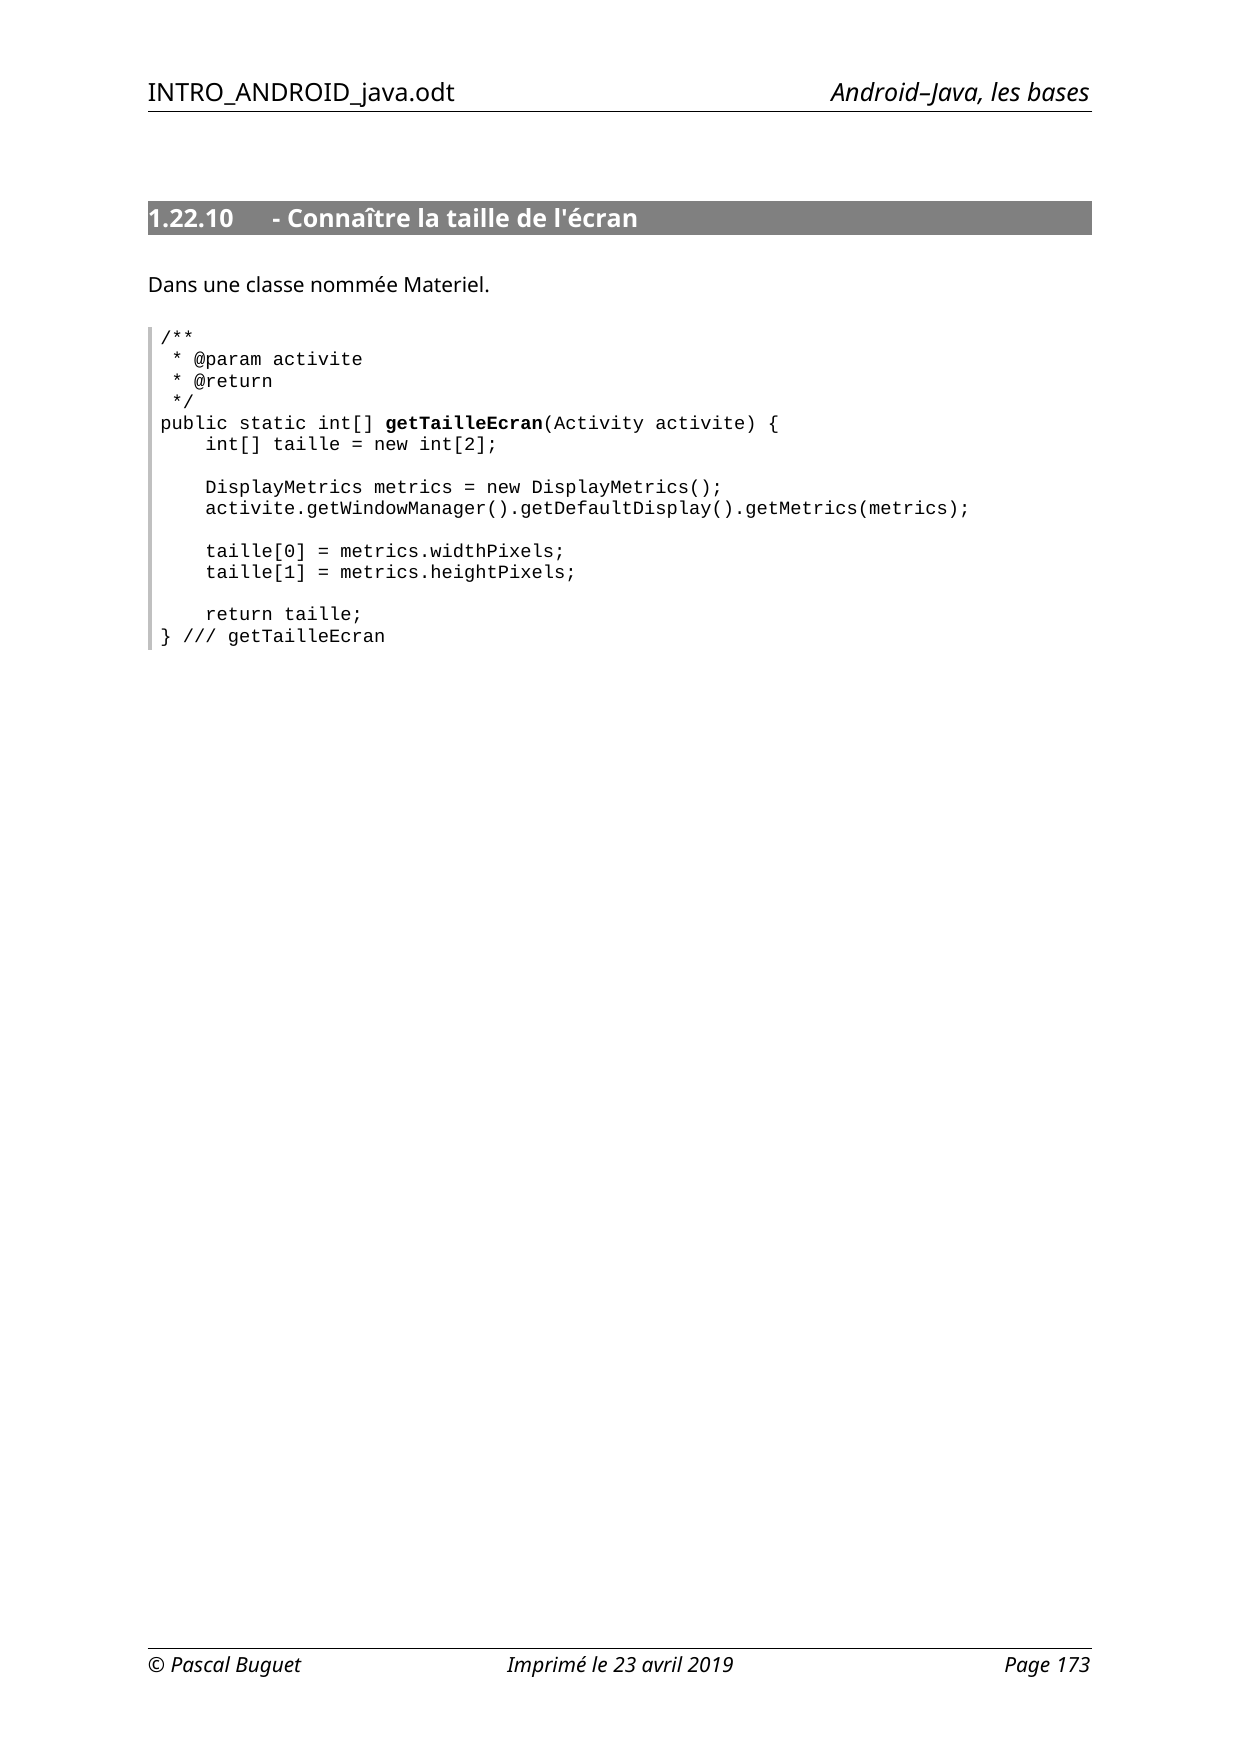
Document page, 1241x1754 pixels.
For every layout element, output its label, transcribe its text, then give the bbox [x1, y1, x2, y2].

text public static int[] getTailleEcran(Activity activite) { [152, 414, 1092, 435]
text */ [152, 393, 1092, 414]
text taille[0] = metrics.widthPixels; [152, 541, 1092, 563]
text * @param activite [152, 350, 1092, 371]
text } /// getTailleEcran [152, 626, 1092, 650]
text taille[1] = metrics.heightPixels; [152, 563, 1092, 584]
text activite.getWindowManager().getDefaultDisplay().getMetrics(metrics); [152, 499, 1092, 520]
text return taille; [152, 605, 1092, 626]
text Dans une classe nommée Materiel. [148, 270, 1092, 298]
text int[] taille = new int[2]; [152, 435, 1092, 456]
text DisplayMetrics metrics = new DisplayMetrics(); [152, 478, 1092, 499]
subtitle - Connaître la taille de l'écran [148, 201, 1092, 235]
text * @return [152, 371, 1092, 393]
text /** [152, 327, 1092, 350]
